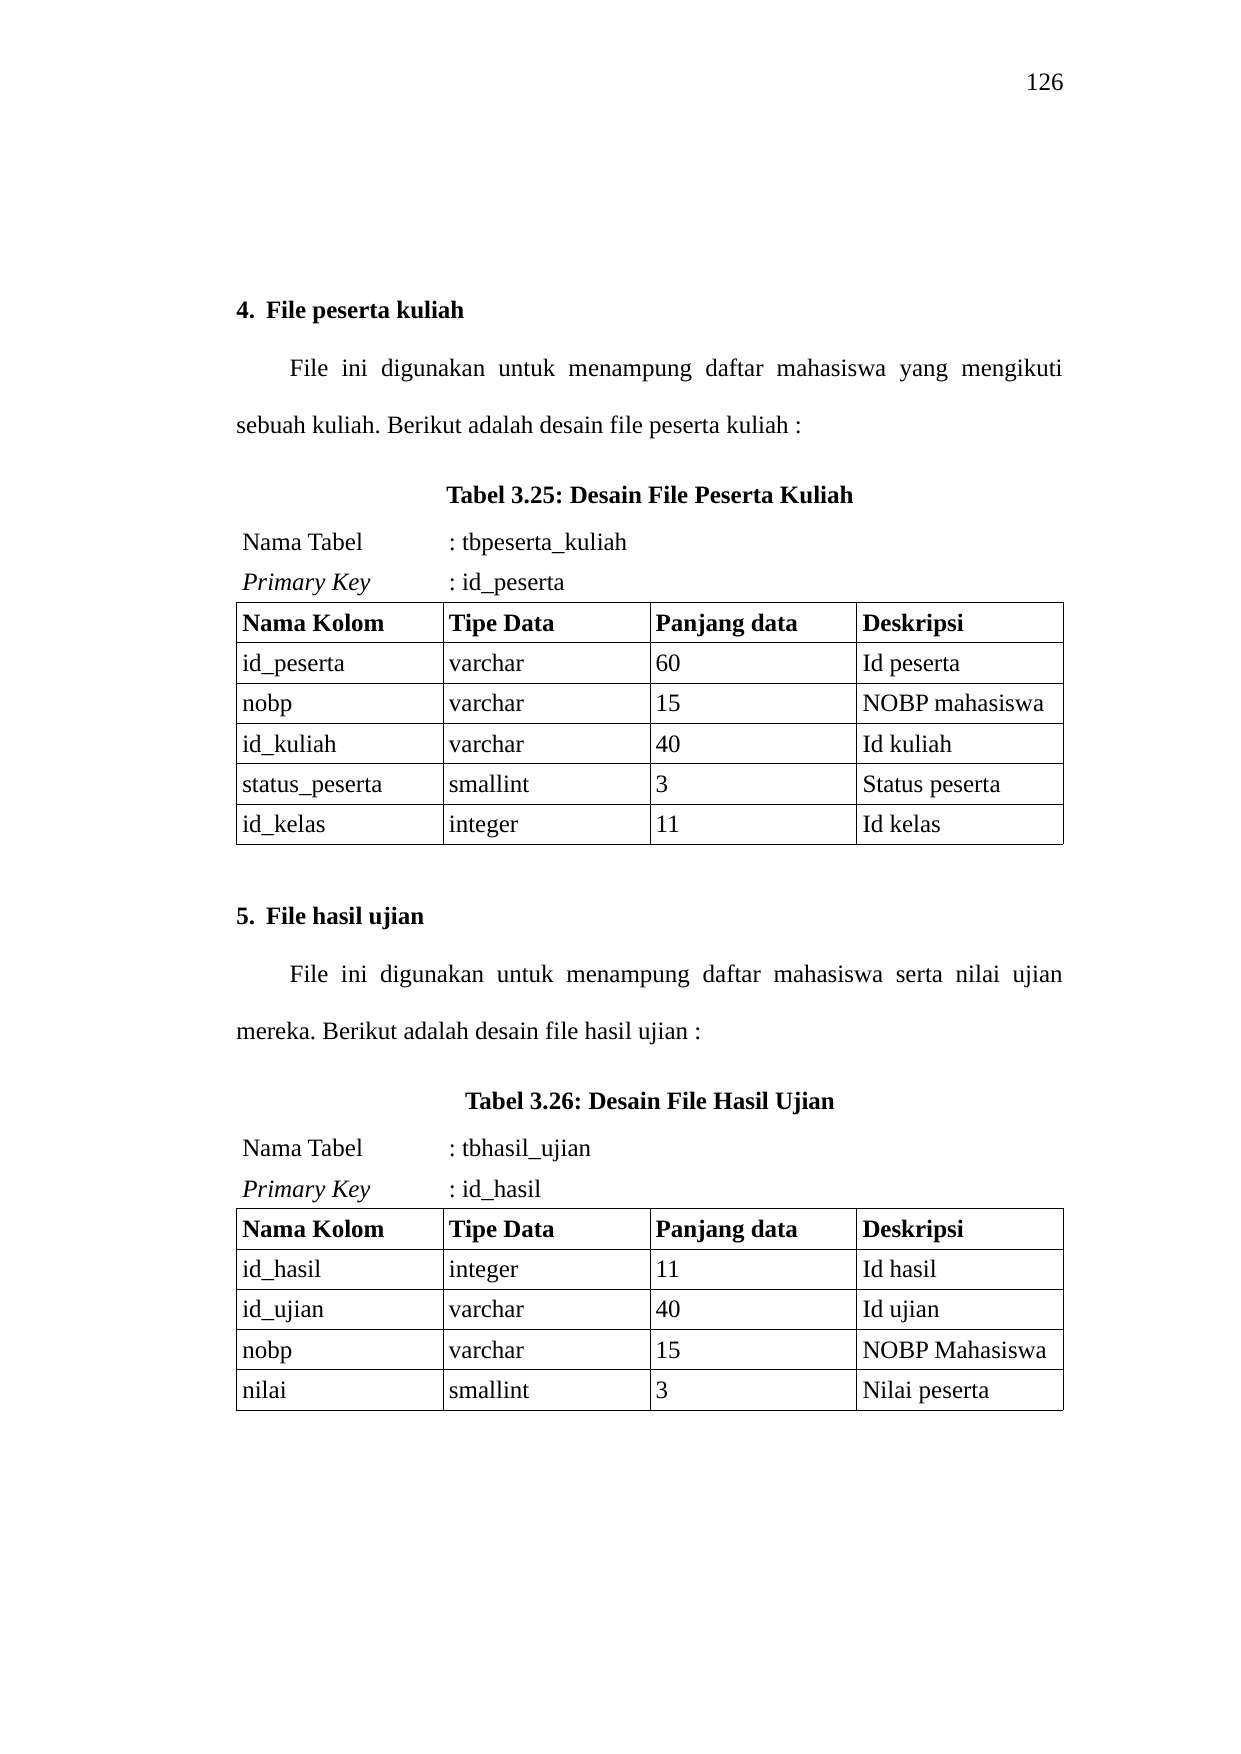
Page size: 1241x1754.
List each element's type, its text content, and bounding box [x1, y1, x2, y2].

table_cell NOBP mahasiswa [857, 684, 1063, 723]
list File hasil ujian [236, 901, 1063, 930]
table_cell Status peserta [857, 764, 1063, 803]
table_header Nama Tabel [236, 1128, 443, 1168]
text File ini digunakan untuk menampung daftar mahasiswa serta nilai ujian mereka. Berikut adalah desain file hasil ujian : [236, 959, 1063, 1045]
table_cell smallint [444, 764, 650, 803]
table_cell : id_peserta [443, 562, 1063, 602]
table_cell varchar [444, 684, 650, 723]
table_cell varchar [444, 643, 650, 683]
text File ini digunakan untuk menampung daftar mahasiswa yang mengikuti sebuah kuliah. Berikut adalah desain file peserta kuliah : [236, 353, 1063, 439]
table_cell varchar [444, 1330, 650, 1369]
table_cell NOBP Mahasiswa [857, 1330, 1063, 1369]
table_cell integer [444, 1250, 650, 1289]
table_cell Id kelas [857, 805, 1063, 844]
table_cell Deskripsi [857, 603, 1063, 642]
table_cell 40 [651, 724, 856, 763]
table_cell 11 [651, 1250, 856, 1289]
table_cell 15 [651, 1330, 856, 1369]
table_cell id_peserta [237, 643, 443, 683]
table_cell 40 [651, 1290, 856, 1329]
table_cell Panjang data [651, 603, 856, 642]
table_cell 3 [651, 764, 856, 803]
table_cell Id hasil [857, 1250, 1063, 1289]
table_cell id_kelas [237, 805, 443, 844]
text Tabel 3.26: Desain File Hasil Ujian [236, 1086, 1063, 1115]
table_cell Id ujian [857, 1290, 1063, 1329]
table_cell status_peserta [237, 764, 443, 803]
text Tabel 3.25: Desain File Peserta Kuliah [236, 480, 1063, 509]
table_cell Panjang data [651, 1209, 856, 1248]
table_cell 3 [651, 1370, 856, 1410]
table_header Nama Tabel [236, 522, 443, 562]
table_cell Tipe Data [444, 603, 650, 642]
table_cell Nilai peserta [857, 1370, 1063, 1410]
table_cell Deskripsi [857, 1209, 1063, 1248]
table_cell Id kuliah [857, 724, 1063, 763]
table_cell 60 [651, 643, 856, 683]
table_cell Primary Key [236, 1168, 443, 1208]
table_cell Nama Kolom [237, 1209, 443, 1248]
table_cell 11 [651, 805, 856, 844]
table_cell id_ujian [237, 1290, 443, 1329]
list File peserta kuliah [236, 295, 1063, 324]
table_cell Tipe Data [444, 1209, 650, 1248]
table_cell Primary Key [236, 562, 443, 602]
table_cell integer [444, 805, 650, 844]
table_cell nobp [237, 1330, 443, 1369]
table_cell varchar [444, 724, 650, 763]
table_cell nobp [237, 684, 443, 723]
table_header : tbpeserta_kuliah [443, 522, 1063, 562]
table_cell varchar [444, 1290, 650, 1329]
table_cell nilai [237, 1370, 443, 1410]
table_cell Nama Kolom [237, 603, 443, 642]
table_cell id_hasil [237, 1250, 443, 1289]
table_cell smallint [444, 1370, 650, 1410]
table_cell Id peserta [857, 643, 1063, 683]
table_cell id_kuliah [237, 724, 443, 763]
table_header : tbhasil_ujian [443, 1128, 1063, 1168]
table_cell 15 [651, 684, 856, 723]
table_cell : id_hasil [443, 1168, 1063, 1208]
